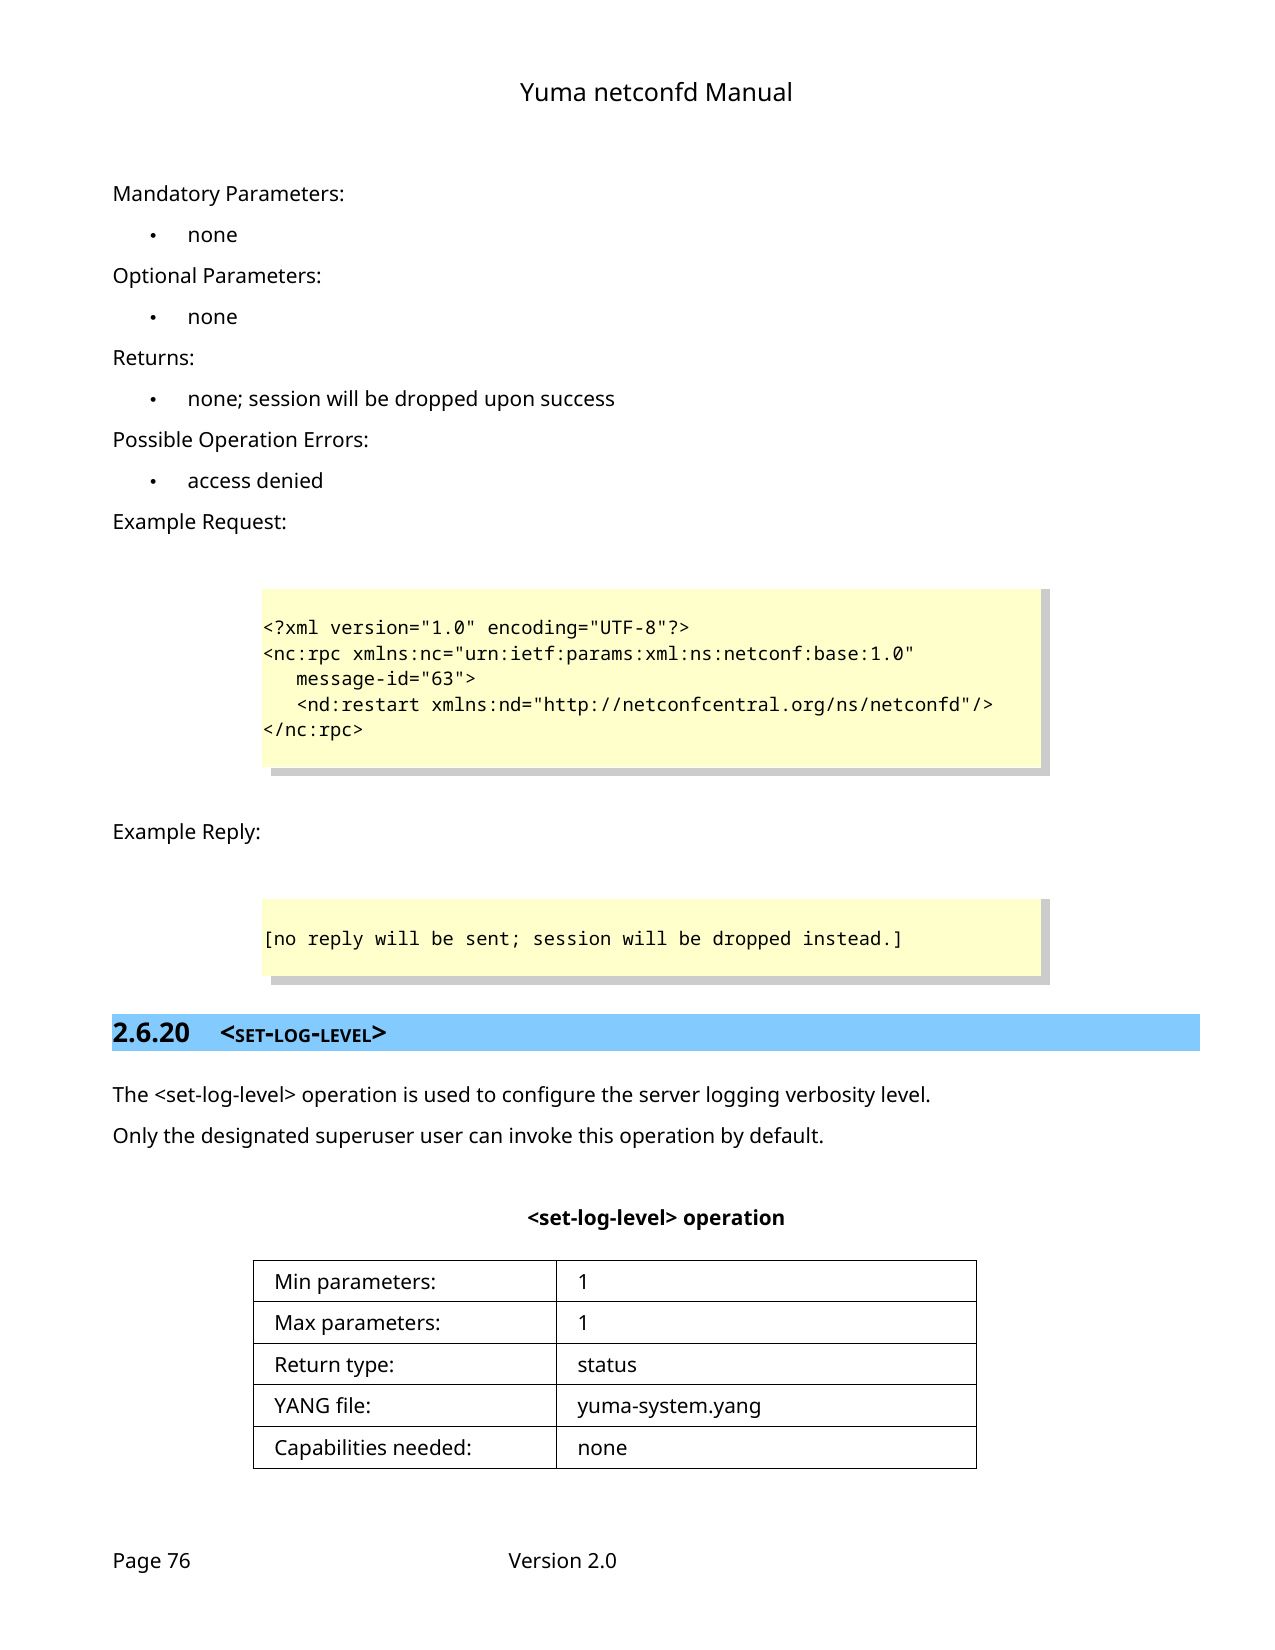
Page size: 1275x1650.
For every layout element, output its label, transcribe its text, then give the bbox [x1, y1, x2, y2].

text Example Request: [112, 507, 1200, 535]
subtitle <set-log-level> [112, 1014, 1200, 1051]
table_cell yuma-system.yang [557, 1385, 976, 1426]
table_header 1 [557, 1261, 976, 1301]
list access denied [150, 466, 1200, 494]
text Returns: [112, 343, 1200, 372]
table_cell 1 [557, 1302, 976, 1343]
text <nd:restart xmlns:nd="http://netconfcentral.org/ns/netconfd"/> [262, 691, 1041, 716]
text The <set-log-level> operation is used to configure the server logging verbosity level. [112, 1080, 1200, 1108]
text Optional Parameters: [112, 261, 1200, 290]
list none [150, 302, 1200, 331]
text Example Reply: [112, 817, 1200, 846]
table_cell Return type: [254, 1344, 556, 1384]
table_cell Max parameters: [254, 1302, 556, 1343]
text Only the designated superuser user can invoke this operation by default. [112, 1121, 1200, 1149]
table_cell status [557, 1344, 976, 1384]
table_cell none [557, 1427, 976, 1467]
text <?xml version="1.0" encoding="UTF-8"?> [262, 614, 1041, 640]
table_cell Capabilities needed: [254, 1427, 556, 1467]
list none [150, 220, 1200, 249]
text </nc:rpc> [262, 716, 1041, 742]
list none; session will be dropped upon success [150, 384, 1200, 413]
text <nc:rpc xmlns:nc="urn:ietf:params:xml:ns:netconf:base:1.0" [262, 640, 1041, 665]
text [no reply will be sent; session will be dropped instead.] [262, 925, 1041, 950]
subtitle <set-log-level> operation [127, 1203, 1185, 1231]
table_header Min parameters: [254, 1261, 556, 1301]
text Mandatory Parameters: [112, 179, 1200, 208]
text message-id="63"> [262, 665, 1041, 691]
table_cell YANG file: [254, 1385, 556, 1426]
text Possible Operation Errors: [112, 425, 1200, 453]
